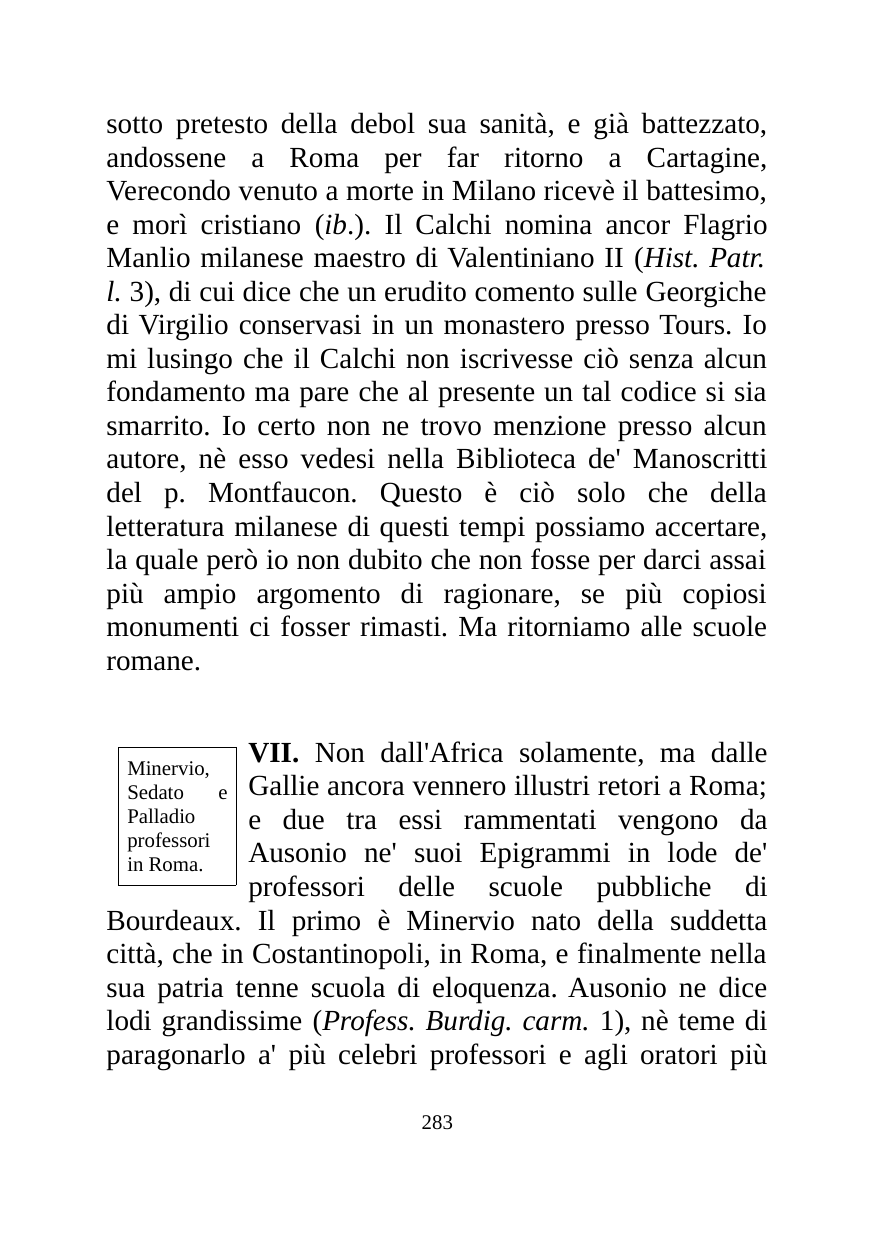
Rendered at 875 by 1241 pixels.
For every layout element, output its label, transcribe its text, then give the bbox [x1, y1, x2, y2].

text Minervio, Sedato e Palladio professori in Roma. [127, 756, 227, 876]
text VII. Non dall'Africa solamente, ma dalle Gallie ancora vennero illustri retori a Roma; e due tra essi rammentati vengono da Ausonio ne' suoi Epigrammi in lode de' professori delle scuole pubbliche di Bourdeaux. Il primo è Minervio nato della suddetta città, che in Costantinopoli, in Roma, e finalmente nella sua patria tenne scuola di eloquenza. Ausonio ne dice lodi grandissime (Profess. Burdig. carm. 1), nè teme di paragonarlo a' più celebri professori e agli oratori più [106, 735, 768, 1070]
text sotto pretesto della debol sua sanità, e già battezzato, andossene a Roma per far ritorno a Cartagine, Verecondo venuto a morte in Milano ricevè il battesimo, e morì cristiano (ib.). Il Calchi nomina ancor Flagrio Manlio milanese maestro di Valentiniano II (Hist. Patr. l. 3), di cui dice che un erudito comento sulle Georgiche di Virgilio conservasi in un monastero presso Tours. Io mi lusingo che il Calchi non iscrivesse ciò senza alcun fondamento ma pare che al presente un tal codice si sia smarrito. Io certo non ne trovo menzione presso alcun autore, nè esso vedesi nella Biblioteca de' Manoscritti del p. Montfaucon. Questo è ciò solo che della letteratura milanese di questi tempi possiamo accertare, la quale però io non dubito che non fosse per darci assai più ampio argomento di ragionare, se più copiosi monumenti ci fosser rimasti. Ma ritorniamo alle scuole romane. [106, 106, 768, 676]
